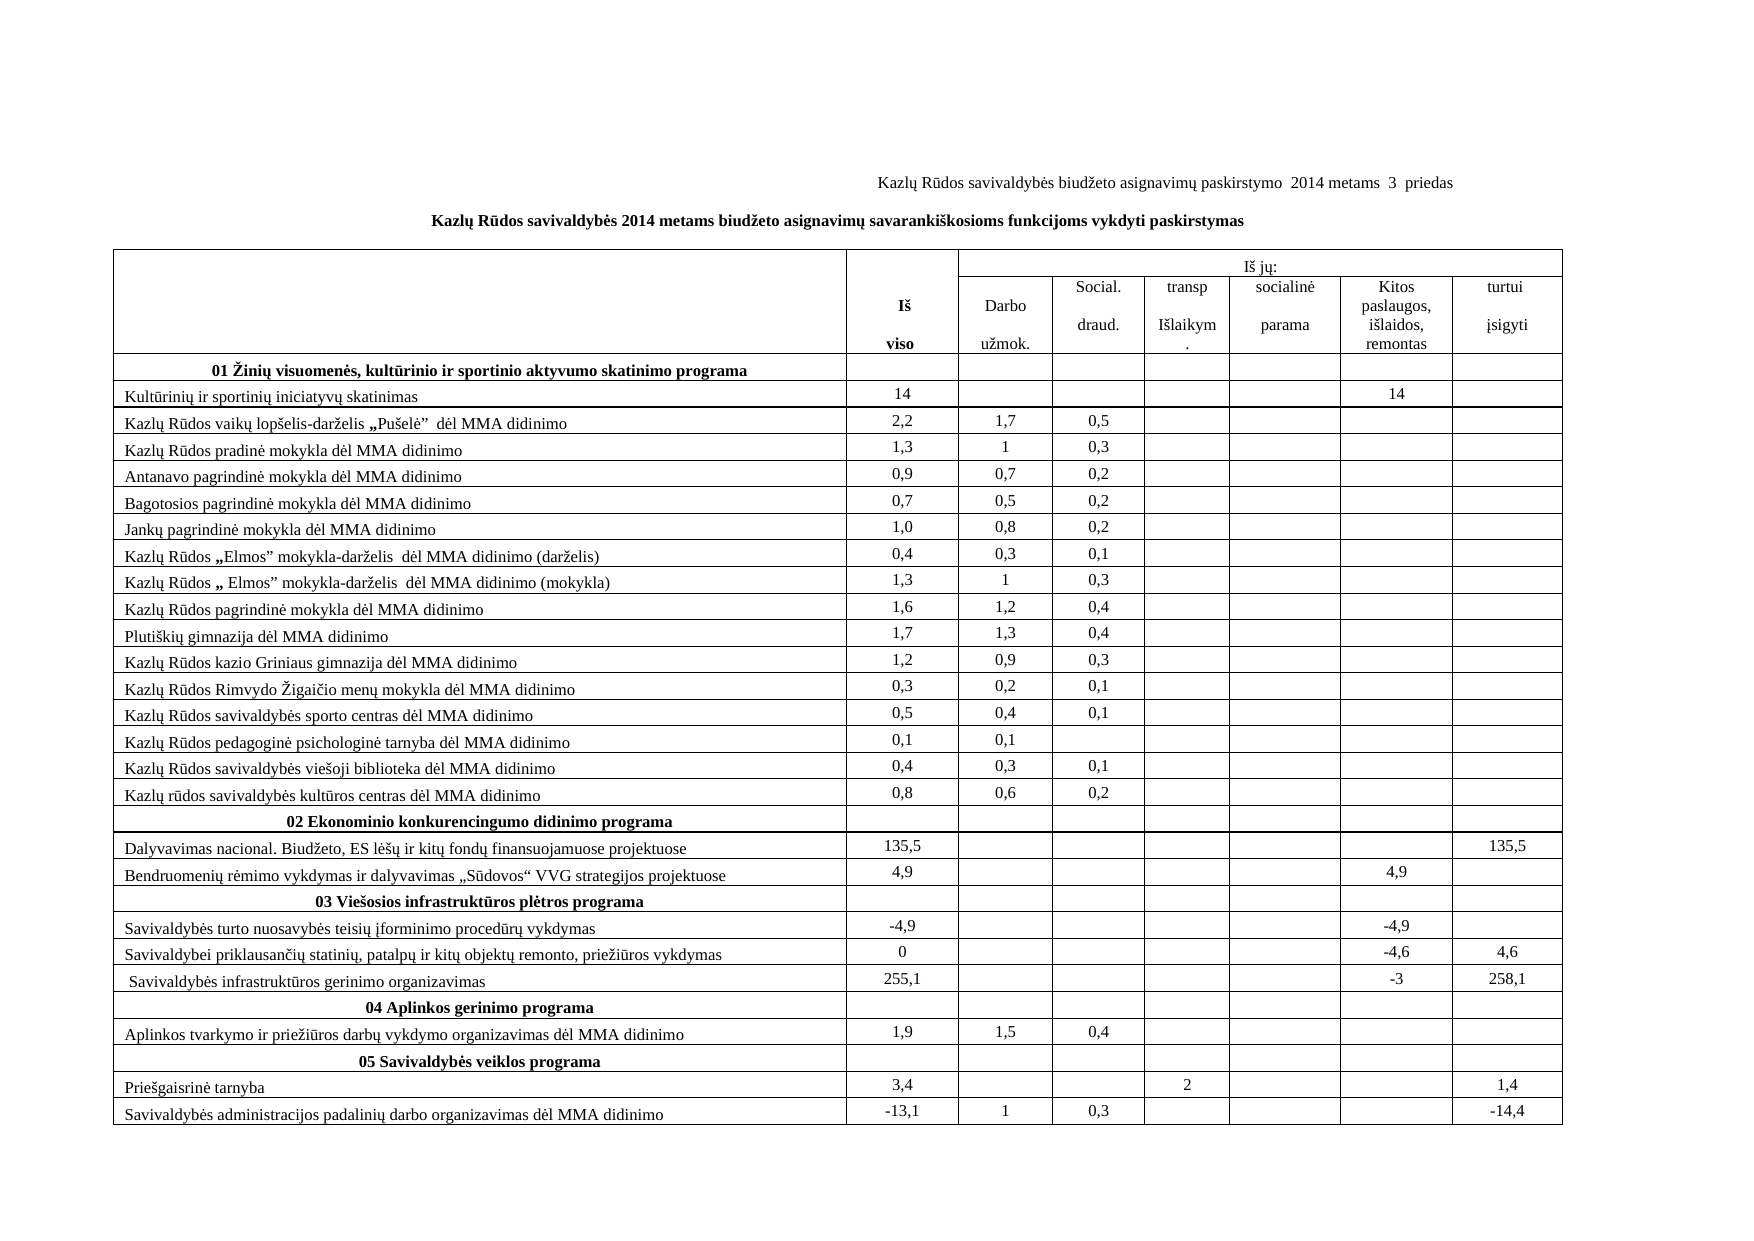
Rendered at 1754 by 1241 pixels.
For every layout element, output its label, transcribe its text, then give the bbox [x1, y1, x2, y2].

table_cell [1145, 833, 1229, 858]
table_cell [1145, 673, 1229, 699]
table_cell [1053, 992, 1144, 1017]
table_cell transp [1145, 277, 1229, 315]
table_cell 04 Aplinkos gerinimo programa [114, 992, 846, 1017]
table_cell Kazlų Rūdos pradinė mokykla dėl MMA didinimo [114, 434, 846, 459]
table_cell Kazlų Rūdos savivaldybės sporto centras dėl MMA didinimo [114, 700, 846, 725]
table_cell [1453, 726, 1562, 752]
table_cell [1230, 886, 1340, 911]
table_cell parama [1230, 315, 1340, 353]
table_cell [1453, 461, 1562, 486]
table_cell 0,2 [1053, 461, 1144, 486]
table_cell 0 [847, 939, 958, 964]
table_cell [1341, 992, 1452, 1017]
table_cell [1053, 833, 1144, 858]
table_cell [1230, 434, 1340, 459]
table_cell 1,9 [847, 1019, 958, 1044]
table_cell 1 [959, 434, 1052, 459]
table_cell [1341, 461, 1452, 486]
table_cell [1145, 992, 1229, 1017]
table_cell [1230, 461, 1340, 486]
table_cell 135,5 [1453, 833, 1562, 858]
table_cell [959, 1072, 1052, 1097]
table_cell Kitos paslaugos, [1341, 277, 1452, 315]
table_cell [1453, 594, 1562, 619]
table_cell [114, 315, 846, 353]
table_cell Darbo [959, 277, 1052, 315]
table_cell [1453, 886, 1562, 911]
table_cell Aplinkos tvarkymo ir priežiūros darbų vykdymo organizavimas dėl MMA didinimo [114, 1019, 846, 1044]
table_cell Antanavo pagrindinė mokykla dėl MMA didinimo [114, 461, 846, 486]
table_cell [1145, 939, 1229, 964]
table_cell [1230, 567, 1340, 592]
table_cell [1341, 408, 1452, 433]
table_cell Kazlų Rūdos pagrindinė mokykla dėl MMA didinimo [114, 594, 846, 619]
table_cell 1,7 [959, 408, 1052, 433]
table_cell [1230, 408, 1340, 433]
table_cell 0,1 [847, 726, 958, 752]
table_cell [1145, 726, 1229, 752]
table_cell [959, 381, 1052, 406]
table_cell [1230, 514, 1340, 539]
table_cell [1341, 833, 1452, 858]
table_cell Bendruomenių rėmimo vykdymas ir dalyvavimas „Sūdovos“ VVG strategijos projektuose [114, 859, 846, 884]
table_cell [959, 833, 1052, 858]
table_cell [1453, 1019, 1562, 1044]
table_cell -4,6 [1341, 939, 1452, 964]
table_cell [1230, 594, 1340, 619]
table_cell [1230, 992, 1340, 1017]
table_cell [1453, 992, 1562, 1017]
table_cell [1230, 673, 1340, 699]
table_cell [1453, 354, 1562, 380]
table_cell [1145, 912, 1229, 938]
table_cell [1145, 1045, 1229, 1071]
table_cell Bagotosios pagrindinė mokykla dėl MMA didinimo [114, 487, 846, 513]
table_cell 1,2 [847, 647, 958, 672]
table_header Kazlų Rūdos savivaldybės biudžeto asignavimų paskirstymo 2014 metams 3 priedas [769, 165, 1562, 192]
table_cell [1341, 700, 1452, 725]
table_header [113, 165, 769, 192]
table_cell [1145, 408, 1229, 433]
table_cell [1341, 1045, 1452, 1071]
table_cell [959, 886, 1052, 911]
table_cell Plutiškių gimnazija dėl MMA didinimo [114, 620, 846, 646]
table_cell 135,5 [847, 833, 958, 858]
table_cell Savivaldybei priklausančių statinių, patalpų ir kitų objektų remonto, priežiūros vykdymas [114, 939, 846, 964]
table_cell Kazlų Rūdos Rimvydo Žigaičio menų mokykla dėl MMA didinimo [114, 673, 846, 699]
table_cell 0,2 [959, 673, 1052, 699]
table_cell 0,4 [1053, 620, 1144, 646]
table_cell 02 Ekonominio konkurencingumo didinimo programa [114, 806, 846, 831]
table_cell 0,5 [1053, 408, 1144, 433]
table_cell 1,4 [1453, 1072, 1562, 1097]
table_cell -14,4 [1453, 1098, 1562, 1124]
table_cell [1053, 381, 1144, 406]
table_cell 0,1 [1053, 700, 1144, 725]
table_cell [1230, 912, 1340, 938]
table_cell [1341, 673, 1452, 699]
table_cell 05 Savivaldybės veiklos programa [114, 1045, 846, 1071]
table_cell 1 [959, 567, 1052, 592]
table_cell 0,9 [959, 647, 1052, 672]
table_cell 0,4 [1053, 594, 1144, 619]
table_cell [1453, 620, 1562, 646]
table_cell [1453, 540, 1562, 566]
table_cell Kultūrinių ir sportinių iniciatyvų skatinimas [114, 381, 846, 406]
table_cell 1,3 [847, 567, 958, 592]
table_cell [1230, 859, 1340, 884]
table_cell [1453, 381, 1562, 406]
table_cell 0,1 [959, 726, 1052, 752]
table_cell 2 [1145, 1072, 1229, 1097]
table_cell [1453, 673, 1562, 699]
table_cell 0,3 [1053, 567, 1144, 592]
table_cell 0,3 [959, 540, 1052, 566]
table_cell 0,7 [847, 487, 958, 513]
table_cell [1053, 859, 1144, 884]
table_cell [1230, 833, 1340, 858]
table_cell [1230, 381, 1340, 406]
table_cell 4,6 [1453, 939, 1562, 964]
table_cell 14 [847, 381, 958, 406]
table_cell [1230, 700, 1340, 725]
table_cell 1,2 [959, 594, 1052, 619]
table_cell [1053, 912, 1144, 938]
table_cell [1230, 939, 1340, 964]
table_cell [847, 886, 958, 911]
table_cell [1341, 567, 1452, 592]
table_cell [959, 939, 1052, 964]
table_cell [1230, 1072, 1340, 1097]
table_cell [114, 250, 846, 276]
table_cell 0,4 [1053, 1019, 1144, 1044]
table_cell [1145, 514, 1229, 539]
table_cell [1145, 1098, 1229, 1124]
table_cell -4,9 [1341, 912, 1452, 938]
table_cell [847, 354, 958, 380]
table_cell 0,4 [959, 700, 1052, 725]
table_cell Kazlų Rūdos pedagoginė psichologinė tarnyba dėl MMA didinimo [114, 726, 846, 752]
table_cell 14 [1341, 381, 1452, 406]
table_cell [1145, 594, 1229, 619]
table_cell Savivaldybės infrastruktūros gerinimo organizavimas [114, 965, 846, 991]
table_cell Kazlų rūdos savivaldybės kultūros centras dėl MMA didinimo [114, 779, 846, 805]
table_cell [1453, 434, 1562, 459]
table_cell [1341, 1098, 1452, 1124]
table_cell 0,2 [1053, 514, 1144, 539]
table_cell 0,2 [1053, 779, 1144, 805]
table_cell [1341, 620, 1452, 646]
table_cell [1053, 886, 1144, 911]
table_cell 0,1 [1053, 540, 1144, 566]
table_cell Kazlų Rūdos kazio Griniaus gimnazija dėl MMA didinimo [114, 647, 846, 672]
table_cell [1145, 753, 1229, 778]
table_cell [1145, 620, 1229, 646]
table_cell 0,3 [959, 753, 1052, 778]
table_cell Savivaldybės administracijos padalinių darbo organizavimas dėl MMA didinimo [114, 1098, 846, 1124]
table_cell [1341, 726, 1452, 752]
table_cell [1341, 806, 1452, 831]
table_cell [1145, 487, 1229, 513]
table_cell [1453, 859, 1562, 884]
table_cell [1145, 965, 1229, 991]
table_cell 0,2 [1053, 487, 1144, 513]
table_cell Iš jų: [959, 250, 1562, 276]
table_cell draud. [1053, 315, 1144, 353]
table_cell 0,3 [1053, 434, 1144, 459]
table_cell 0,3 [847, 673, 958, 699]
table_cell 258,1 [1453, 965, 1562, 991]
table_cell 0,3 [1053, 1098, 1144, 1124]
table_cell 0,1 [1053, 753, 1144, 778]
table_cell [1341, 753, 1452, 778]
table_cell [1053, 1072, 1144, 1097]
table_cell [1053, 1045, 1144, 1071]
table_cell [1145, 434, 1229, 459]
table_cell 2,2 [847, 408, 958, 433]
table_cell Iš [847, 276, 958, 315]
table_cell [1341, 594, 1452, 619]
table_cell 0,7 [959, 461, 1052, 486]
table_cell [1453, 487, 1562, 513]
table_cell [1341, 647, 1452, 672]
table_cell užmok. [959, 315, 1052, 353]
table_cell [114, 276, 846, 315]
table_cell [1145, 381, 1229, 406]
table_cell [1230, 487, 1340, 513]
table_cell 0,9 [847, 461, 958, 486]
table_cell [1230, 726, 1340, 752]
table_cell 03 Viešosios infrastruktūros plėtros programa [114, 886, 846, 911]
table_cell [847, 250, 958, 276]
table_cell [847, 1045, 958, 1071]
table_cell išlaidos, remontas [1341, 315, 1452, 353]
table_cell [1230, 354, 1340, 380]
table_cell [1230, 1045, 1340, 1071]
table_cell -4,9 [847, 912, 958, 938]
table_cell [1341, 886, 1452, 911]
table_cell [847, 992, 958, 1017]
table_cell [1230, 1019, 1340, 1044]
table_cell 1,5 [959, 1019, 1052, 1044]
table_cell [1230, 965, 1340, 991]
table_cell Išlaikym. [1145, 315, 1229, 353]
table_cell [1230, 753, 1340, 778]
table_cell [1145, 1019, 1229, 1044]
table_cell [1453, 567, 1562, 592]
table_cell Kazlų Rūdos „Elmos” mokykla-darželis dėl MMA didinimo (darželis) [114, 540, 846, 566]
table_cell [1341, 354, 1452, 380]
table_cell 1,7 [847, 620, 958, 646]
table_cell [959, 965, 1052, 991]
table_cell [1145, 461, 1229, 486]
table_cell [1230, 1098, 1340, 1124]
table_cell 255,1 [847, 965, 958, 991]
table_cell [1341, 1072, 1452, 1097]
table_cell 0,4 [847, 540, 958, 566]
table_cell [1341, 1019, 1452, 1044]
table_cell [1053, 726, 1144, 752]
table_cell -13,1 [847, 1098, 958, 1124]
table_cell [1145, 859, 1229, 884]
table_cell [1145, 647, 1229, 672]
table_cell Kazlų Rūdos vaikų lopšelis-darželis „Pušelė” dėl MMA didinimo [114, 408, 846, 433]
table_cell Kazlų Rūdos savivaldybės 2014 metams biudžeto asignavimų savarankiškosioms funkcijoms vykdyti paskirstymas [113, 192, 1562, 249]
table_cell [1230, 779, 1340, 805]
table_cell Kazlų Rūdos „ Elmos” mokykla-darželis dėl MMA didinimo (mokykla) [114, 567, 846, 592]
table_cell [1053, 965, 1144, 991]
table_cell [1341, 779, 1452, 805]
table_cell 3,4 [847, 1072, 958, 1097]
table_cell turtui [1453, 277, 1562, 315]
table_cell 1 [959, 1098, 1052, 1124]
table_cell 0,8 [959, 514, 1052, 539]
table_cell [1145, 806, 1229, 831]
table_cell [1230, 540, 1340, 566]
table_cell [959, 806, 1052, 831]
table_cell [959, 859, 1052, 884]
table_cell [847, 806, 958, 831]
table_cell [1145, 540, 1229, 566]
table_cell [1230, 620, 1340, 646]
table_cell 1,3 [847, 434, 958, 459]
table_cell 0,8 [847, 779, 958, 805]
table_cell 0,3 [1053, 647, 1144, 672]
table_cell 4,9 [847, 859, 958, 884]
table_cell 1,3 [959, 620, 1052, 646]
table_cell [1453, 806, 1562, 831]
table_cell [1230, 806, 1340, 831]
table_cell [1453, 779, 1562, 805]
table_cell [1341, 434, 1452, 459]
table_cell 1,6 [847, 594, 958, 619]
table_cell [1453, 753, 1562, 778]
table_cell [1230, 647, 1340, 672]
table_cell [1145, 700, 1229, 725]
table_cell [959, 992, 1052, 1017]
table_cell [1453, 408, 1562, 433]
table_cell [959, 354, 1052, 380]
table_cell [1341, 514, 1452, 539]
table_cell 01 Žinių visuomenės, kultūrinio ir sportinio aktyvumo skatinimo programa [114, 354, 846, 380]
table_cell [1453, 1045, 1562, 1071]
table_cell [1453, 647, 1562, 672]
table_cell [1145, 567, 1229, 592]
table_cell socialinė [1230, 277, 1340, 315]
table_cell [1145, 779, 1229, 805]
table_cell 0,5 [847, 700, 958, 725]
table_cell 0,5 [959, 487, 1052, 513]
table_cell [1341, 540, 1452, 566]
table_cell 0,6 [959, 779, 1052, 805]
table_cell [959, 1045, 1052, 1071]
table_cell įsigyti [1453, 315, 1562, 353]
table_cell [1453, 514, 1562, 539]
table_cell Kazlų Rūdos savivaldybės viešoji biblioteka dėl MMA didinimo [114, 753, 846, 778]
table_cell [1145, 354, 1229, 380]
table_cell [1145, 886, 1229, 911]
table_cell [1053, 806, 1144, 831]
table_cell [1453, 912, 1562, 938]
table_cell Priešgaisrinė tarnyba [114, 1072, 846, 1097]
table_cell Jankų pagrindinė mokykla dėl MMA didinimo [114, 514, 846, 539]
table_cell [1053, 354, 1144, 380]
table_cell viso [847, 315, 958, 353]
table_cell -3 [1341, 965, 1452, 991]
table_cell 0,1 [1053, 673, 1144, 699]
table_cell [1341, 487, 1452, 513]
table_cell 4,9 [1341, 859, 1452, 884]
table_cell [1053, 939, 1144, 964]
table_cell Social. [1053, 277, 1144, 315]
table_cell Savivaldybės turto nuosavybės teisių įforminimo procedūrų vykdymas [114, 912, 846, 938]
table_cell 1,0 [847, 514, 958, 539]
table_cell [1453, 700, 1562, 725]
table_cell Dalyvavimas nacional. Biudžeto, ES lėšų ir kitų fondų finansuojamuose projektuose [114, 833, 846, 858]
table_cell [959, 912, 1052, 938]
table_cell 0,4 [847, 753, 958, 778]
